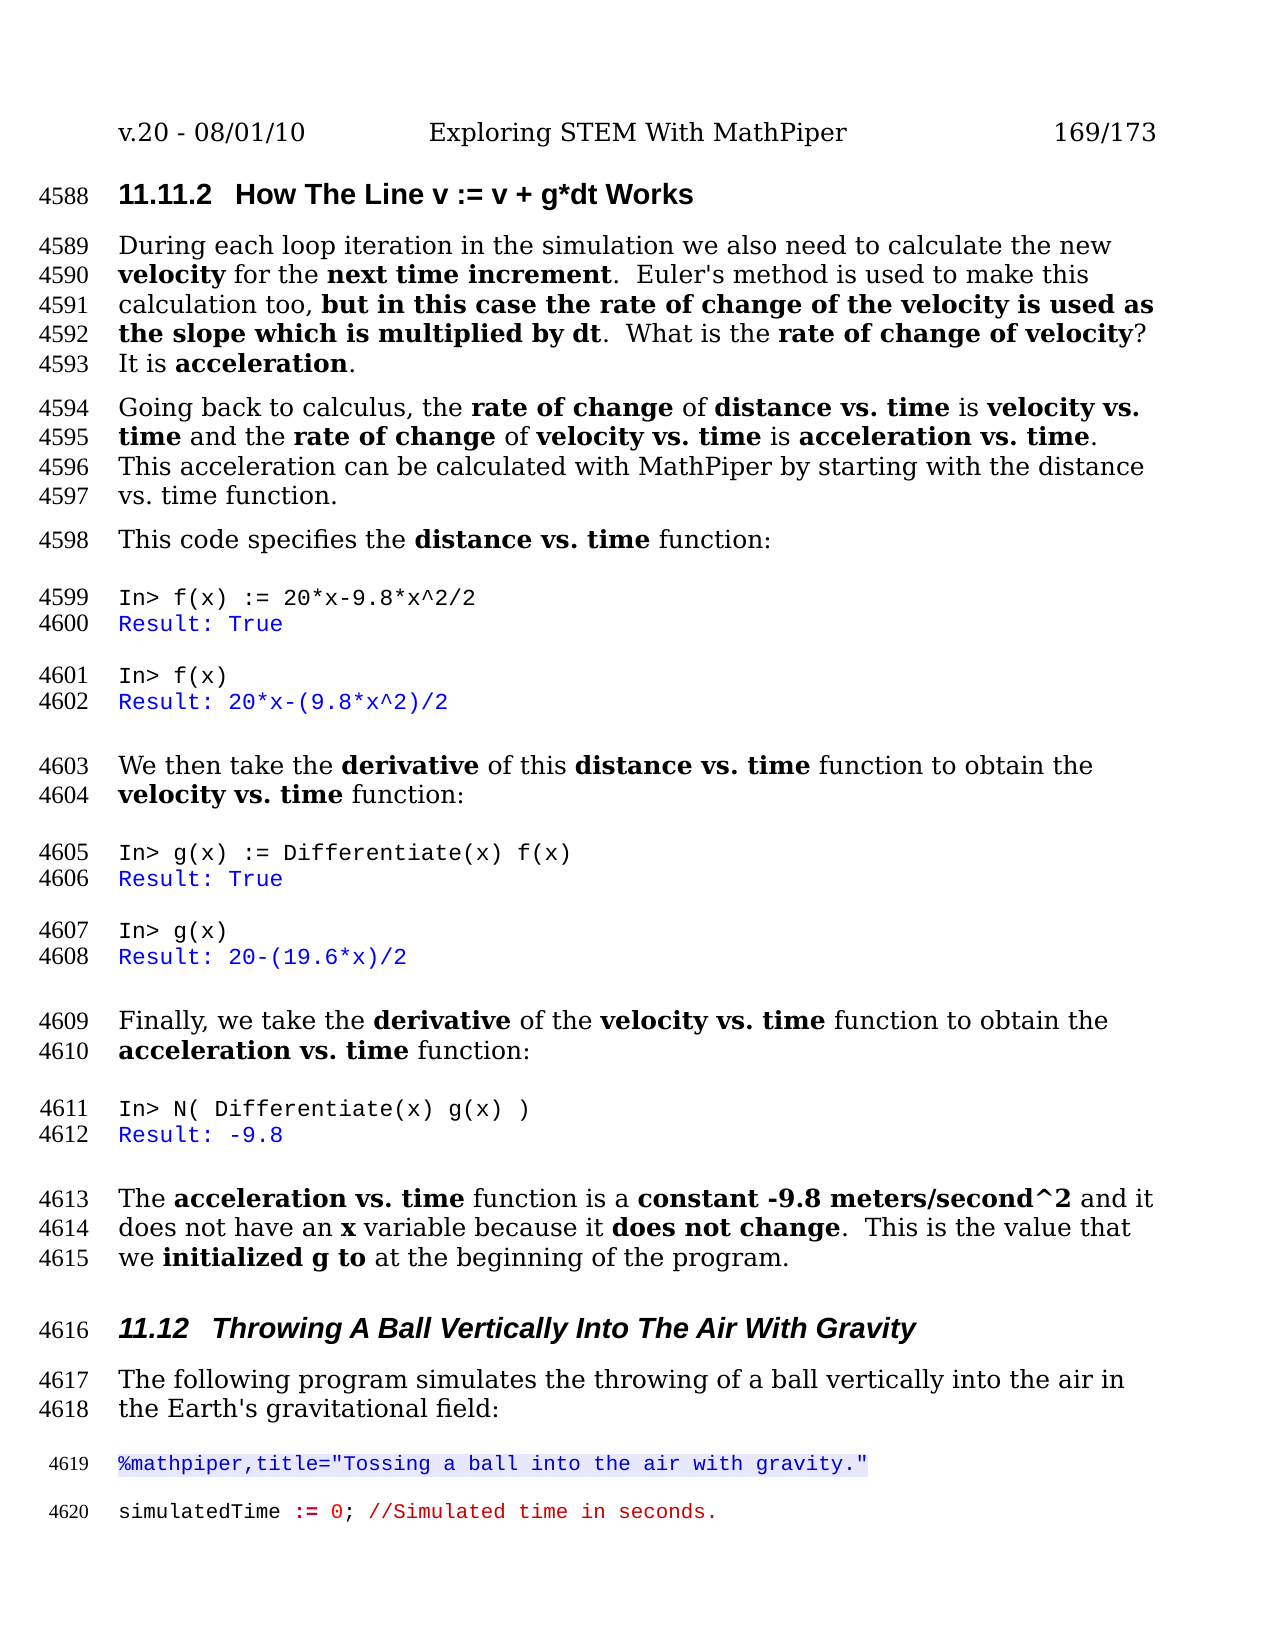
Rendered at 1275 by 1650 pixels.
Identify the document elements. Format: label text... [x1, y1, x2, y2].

text Finally, we take the derivative of the velocity vs. time function to obtain the acceleration vs. time function: [118, 1006, 1157, 1065]
text simulatedTime := 0; //Simulated time in seconds. [118, 1501, 1157, 1524]
subtitle How The Line v := v + g*dt Works [118, 177, 1157, 210]
subtitle Throwing A Ball Vertically Into The Air With Gravity [118, 1311, 1157, 1344]
text We then take the derivative of this distance vs. time function to obtain the velocity vs. time function: [118, 751, 1157, 810]
text Result: 20*x-(9.8*x^2)/2 [118, 690, 1157, 716]
text This code specifies the distance vs. time function: [118, 525, 1157, 554]
text Result: True [118, 612, 1157, 638]
text In> N( Differentiate(x) g(x) ) [118, 1097, 1157, 1123]
text In> f(x) := 20*x-9.8*x^2/2 [118, 586, 1157, 612]
text The following program simulates the throwing of a ball vertically into the air in the Earth's gravitational field: [118, 1365, 1157, 1424]
text Result: True [118, 868, 1157, 893]
text Result: 20-(19.6*x)/2 [118, 945, 1157, 971]
text In> g(x) := Differentiate(x) f(x) [118, 842, 1157, 868]
text In> g(x) [118, 919, 1157, 945]
text In> f(x) [118, 664, 1157, 690]
text %mathpiper,title="Tossing a ball into the air with gravity." [118, 1453, 1157, 1477]
text During each loop iteration in the simulation we also need to calculate the new velocity for the next time increment. Euler's method is used to make this calculation too, but in this case the rate of change of the velocity is used as the slope which is multiplied by dt. What is the rate of change of velocity? It is acceleration. [118, 231, 1157, 378]
text Result: -9.8 [118, 1123, 1157, 1149]
text The acceleration vs. time function is a constant -9.8 meters/second^2 and it does not have an x variable because it does not change. This is the value that we initialized g to at the beginning of the program. [118, 1184, 1157, 1272]
text Going back to calculus, the rate of change of distance vs. time is velocity vs. time and the rate of change of velocity vs. time is acceleration vs. time. This acceleration can be calculated with MathPiper by starting with the distance vs. time function. [118, 393, 1157, 510]
